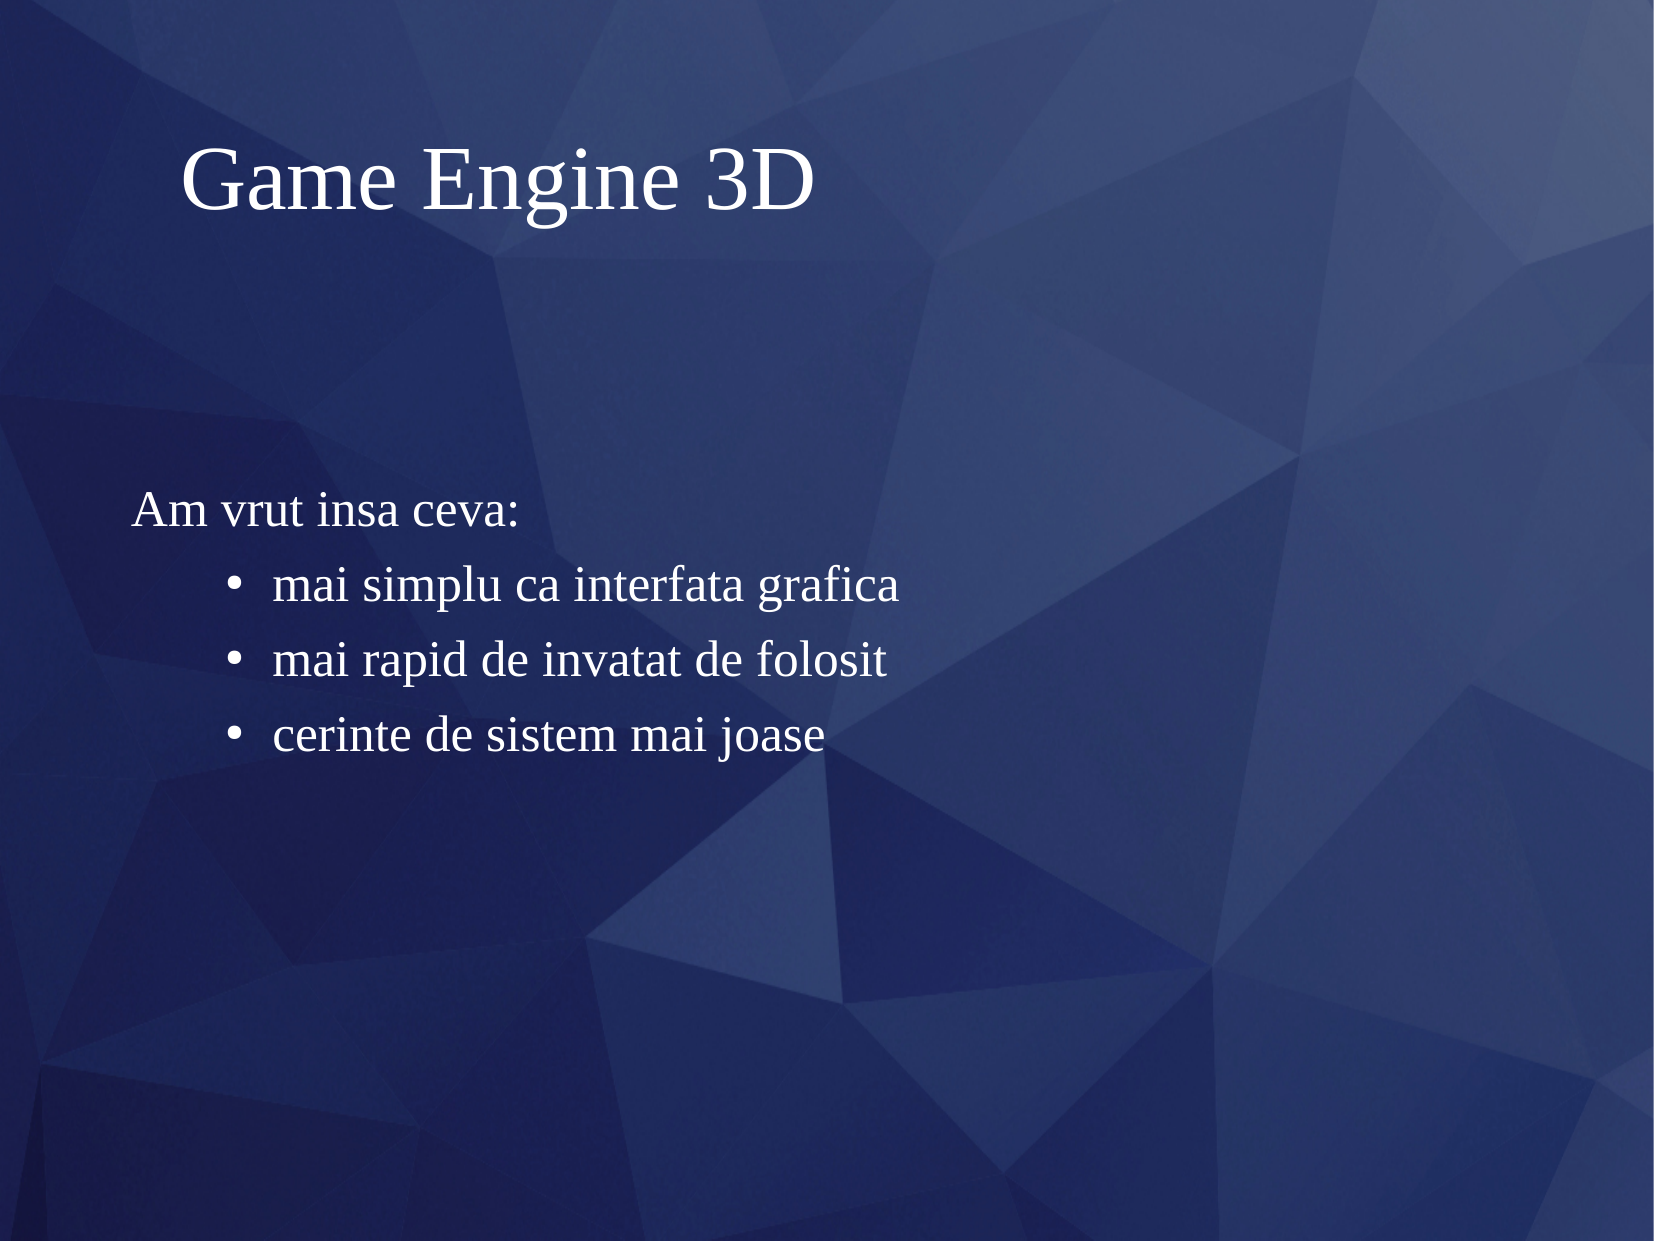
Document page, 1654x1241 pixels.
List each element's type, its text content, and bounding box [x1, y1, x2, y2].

list Am vrut insa ceva: mai simplu ca interfata grafica mai rapid de invatat de folosit cerinte de sistem mai joase [60, 480, 1571, 1126]
picture [0, 0, 1654, 1241]
title Game Engine 3D [180, 26, 991, 331]
